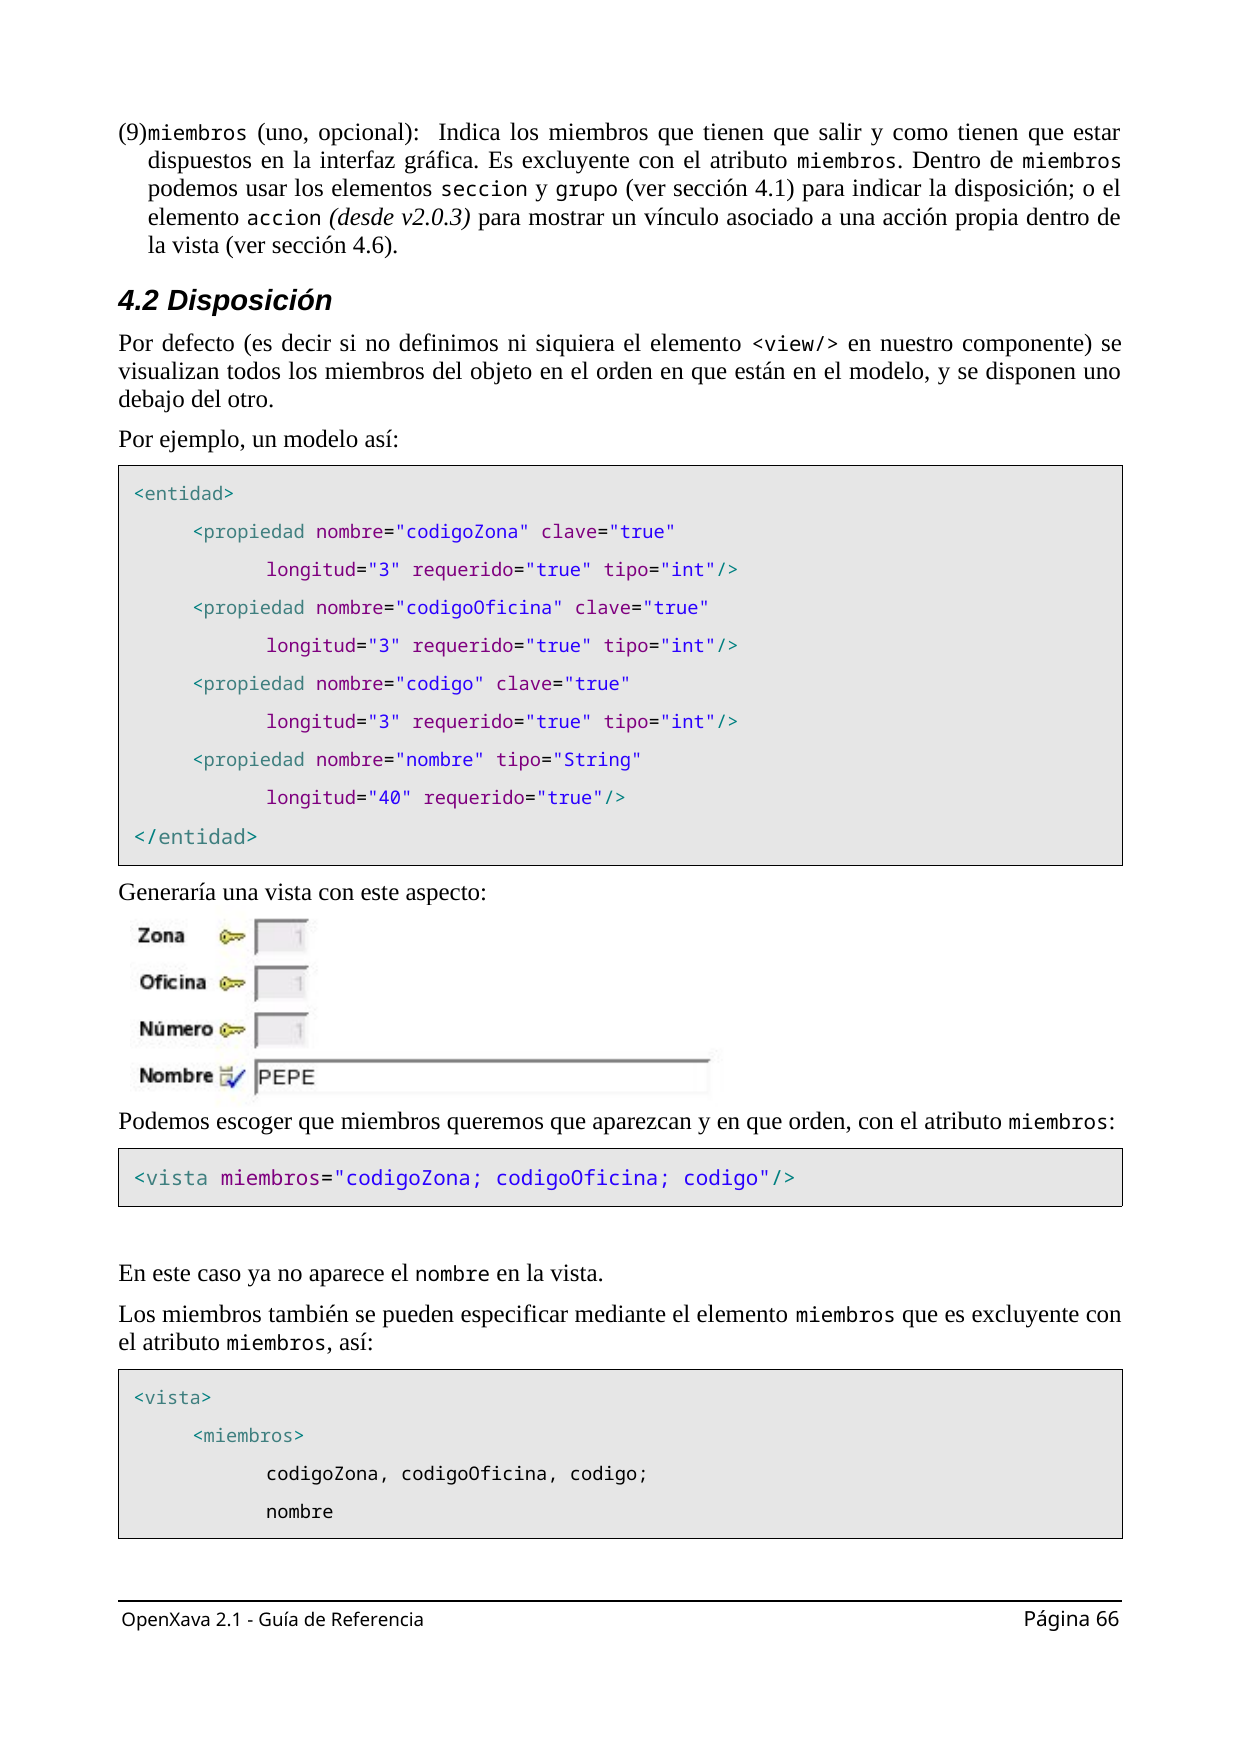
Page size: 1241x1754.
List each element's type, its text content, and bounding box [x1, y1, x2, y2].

text <propiedad nombre="codigoZona" clave="true" [119, 503, 1122, 541]
picture [130, 905, 725, 1108]
text nombre [119, 1483, 1122, 1538]
text Generaría una vista con este aspecto: [118, 878, 1122, 906]
text longitud="40" requerido="true"/> [119, 769, 1122, 807]
text codigoZona, codigoOficina, codigo; [119, 1445, 1122, 1483]
text <vista miembros="codigoZona; codigoOficina; codigo"/> [119, 1149, 1122, 1206]
text Podemos escoger que miembros queremos que aparezcan y en que orden, con el atributo miembros: [118, 918, 1122, 1136]
text <propiedad nombre="codigo" clave="true" [119, 655, 1122, 693]
text </entidad> [119, 807, 1122, 865]
text longitud="3" requerido="true" tipo="int"/> [119, 617, 1122, 655]
text <propiedad nombre="nombre" tipo="String" [119, 731, 1122, 769]
text longitud="3" requerido="true" tipo="int"/> [119, 693, 1122, 731]
list miembros (uno, opcional): Indica los miembros que tienen que salir y como tienen que estar dispuestos en la interfaz gráfica. Es excluyente con el atributo miembros. Dentro de miembros podemos usar los elementos seccion y grupo (ver sección 4.1) para indicar la disposición; o el elemento accion (desde v2.0.3) para mostrar un vínculo asociado a una acción propia dentro de la vista (ver sección 4.6). [118, 118, 1122, 259]
text <miembros> [119, 1407, 1122, 1445]
text <vista> [119, 1370, 1122, 1407]
text Los miembros también se pueden especificar mediante el elemento miembros que es excluyente con el atributo miembros, así: [118, 1300, 1122, 1357]
subtitle Disposición [118, 284, 1122, 316]
text <entidad> [119, 466, 1122, 503]
text <propiedad nombre="codigoOficina" clave="true" [119, 579, 1122, 617]
text Por ejemplo, un modelo así: [118, 425, 1122, 453]
text Por defecto (es decir si no definimos ni siquiera el elemento <view/> en nuestro componente) se visualizan todos los miembros del objeto en el orden en que están en el modelo, y se disponen uno debajo del otro. [118, 329, 1122, 413]
text longitud="3" requerido="true" tipo="int"/> [119, 541, 1122, 579]
text En este caso ya no aparece el nombre en la vista. [118, 1259, 1122, 1288]
